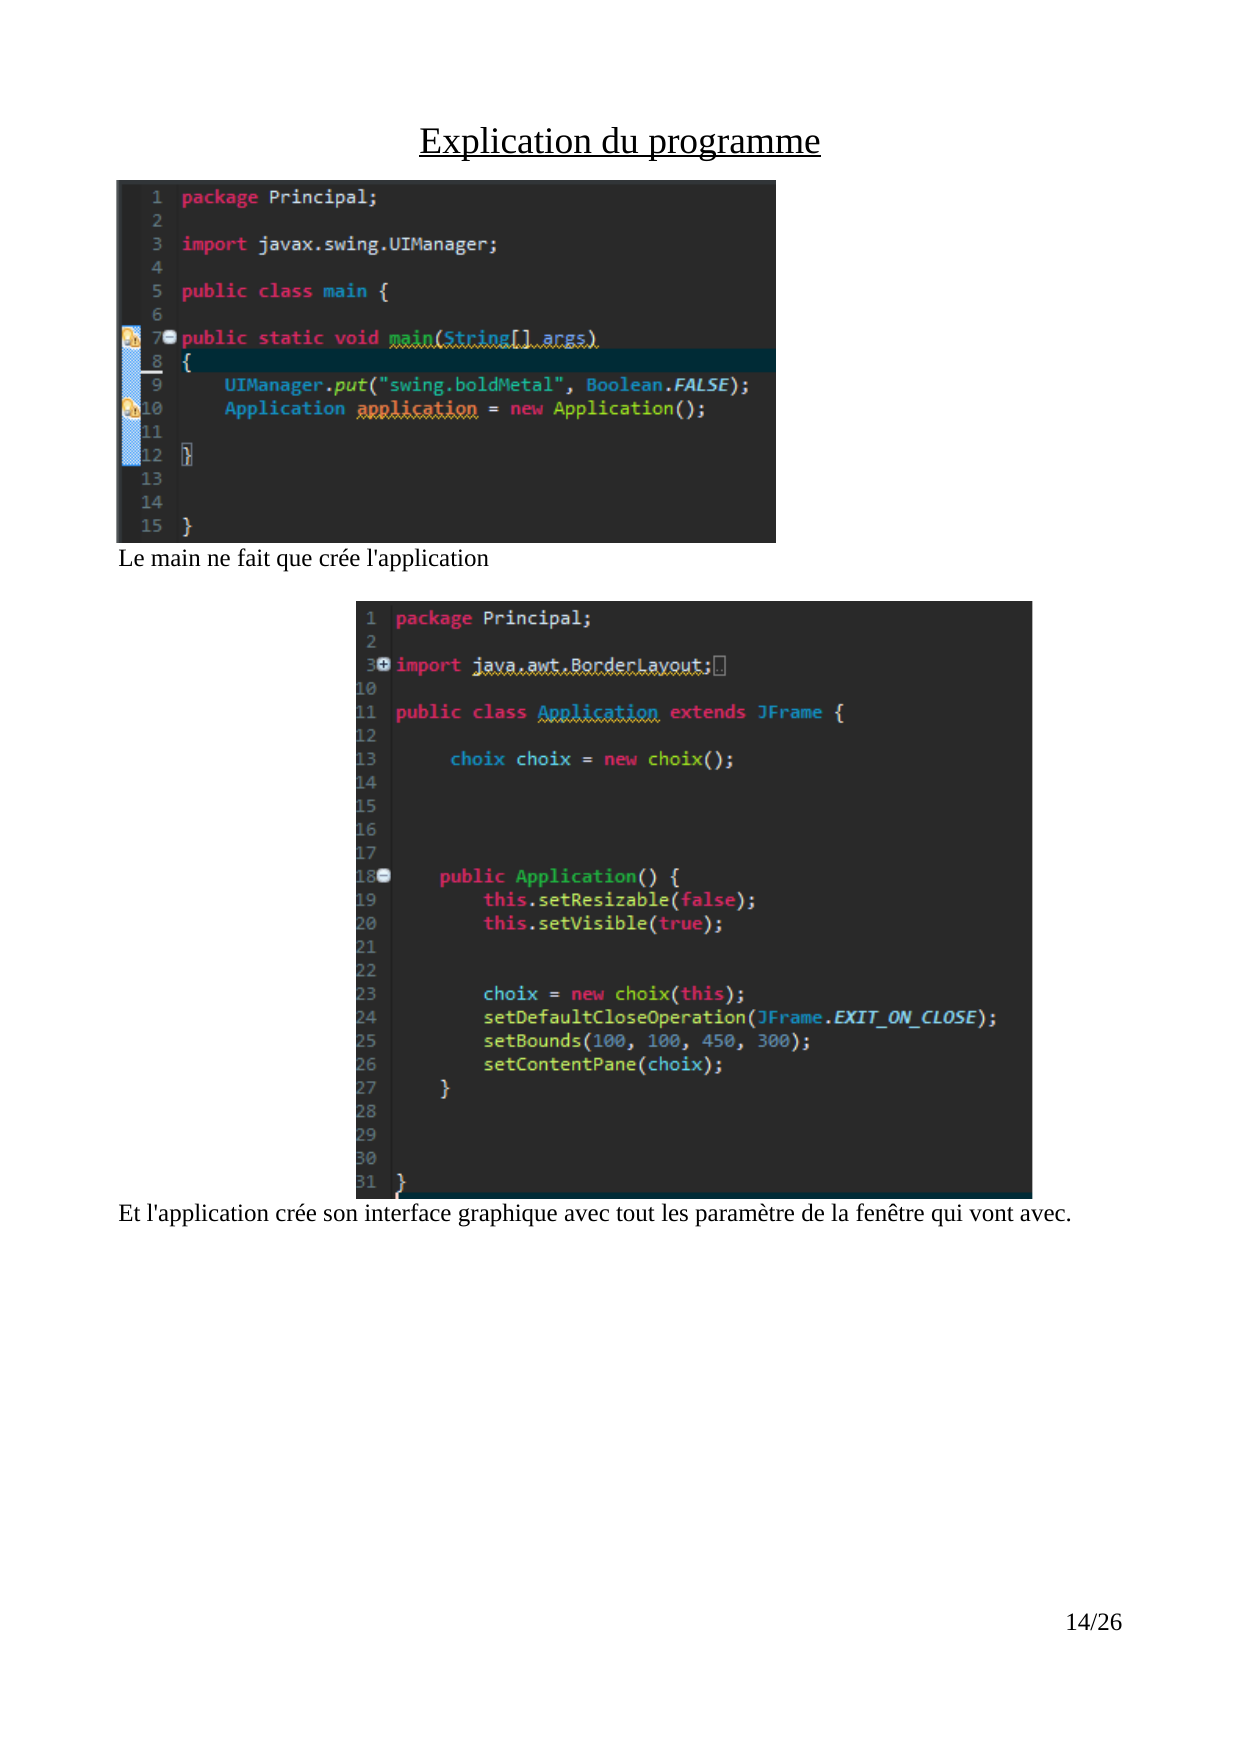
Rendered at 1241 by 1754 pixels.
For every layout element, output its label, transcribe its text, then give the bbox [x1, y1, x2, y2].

text Le main ne fait que crée l'application [118, 161, 1122, 571]
picture [356, 601, 1033, 1199]
picture [116, 180, 776, 543]
text Explication du programme [118, 118, 1122, 161]
text Et l'application crée son interface graphique avec tout les paramètre de la fenêtre qui vont avec. [118, 600, 1122, 1227]
